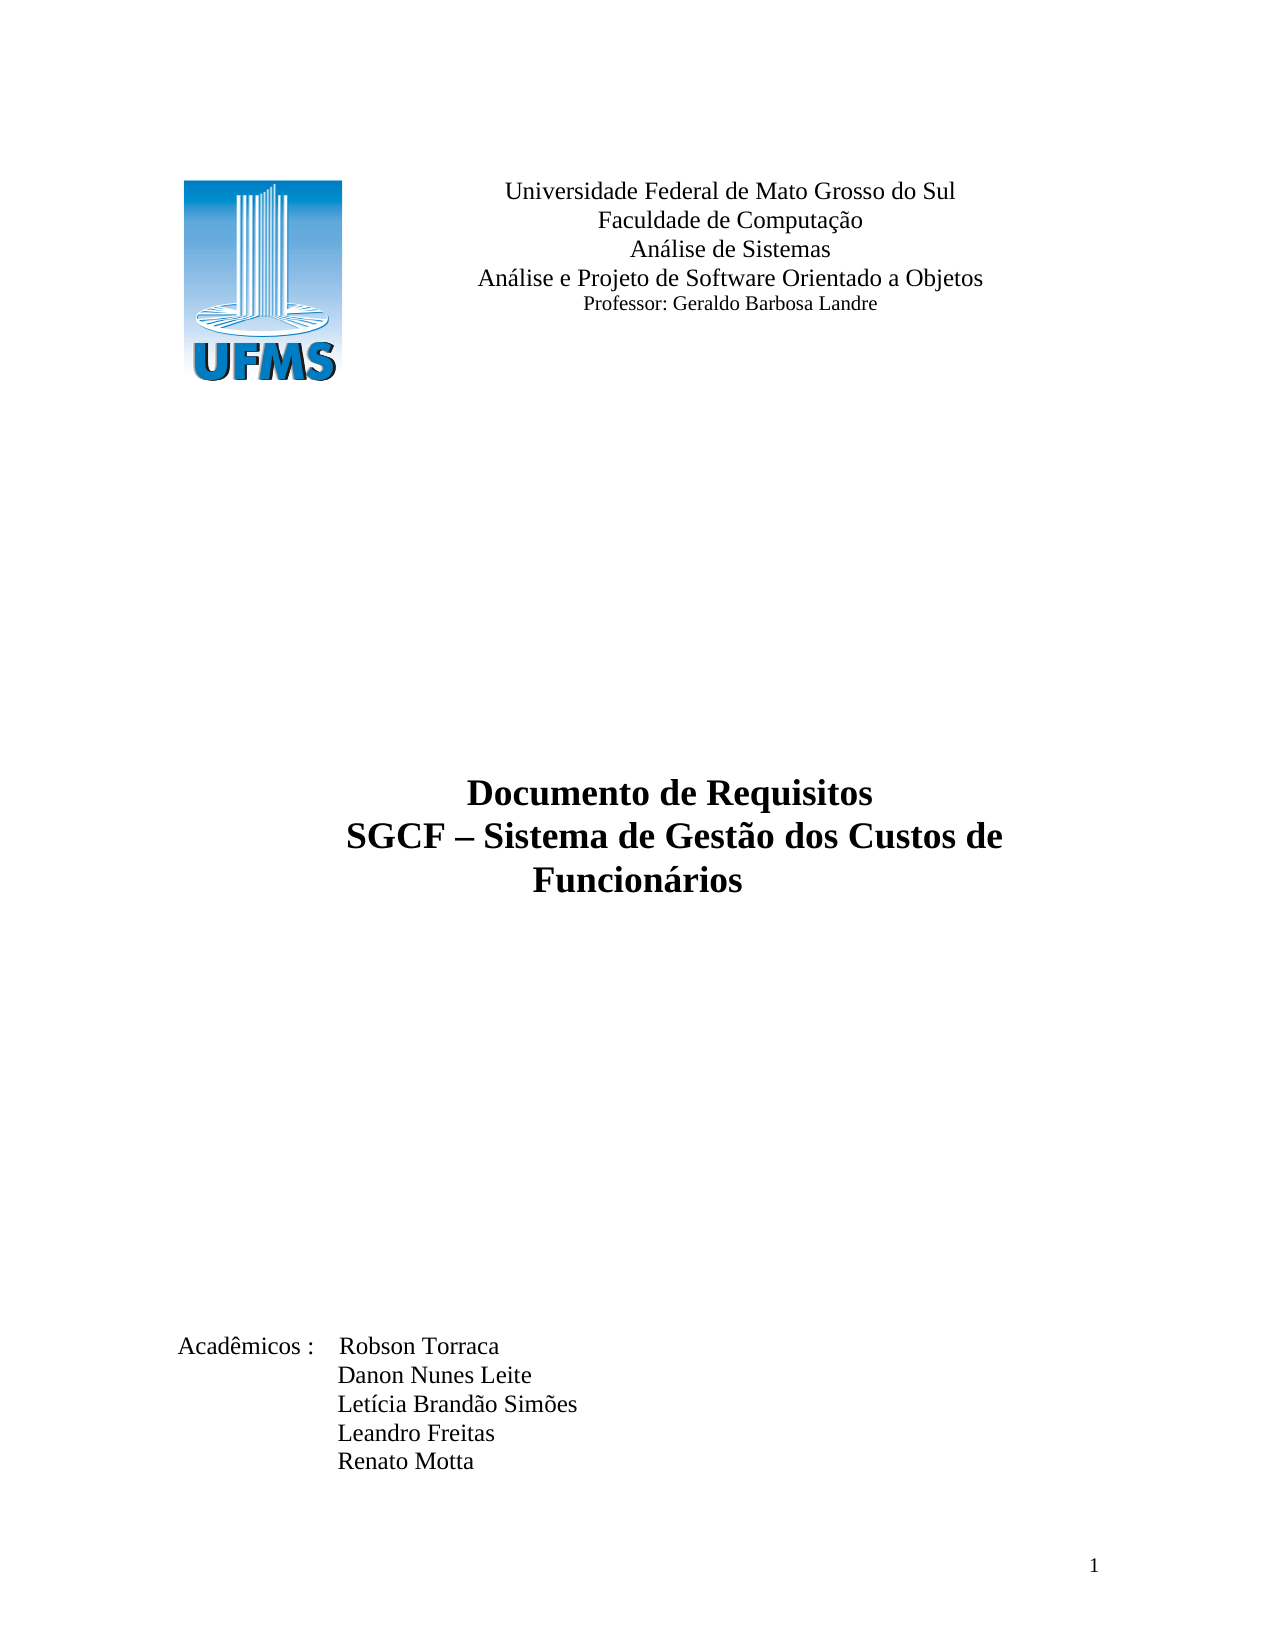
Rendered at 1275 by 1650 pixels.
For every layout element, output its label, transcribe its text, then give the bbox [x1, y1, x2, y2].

text SGCF – Sistema de Gestão dos Custos de Funcionários [177, 814, 1098, 900]
text Análise de Sistemas [344, 234, 1098, 263]
text Renato Motta [177, 1446, 1098, 1475]
text Universidade Federal de Mato Grosso do Sul [177, 176, 1098, 205]
text Letícia Brandão Simões [177, 1389, 1098, 1418]
picture [183, 180, 343, 389]
text Professor: Geraldo Barbosa Landre [344, 291, 1098, 315]
text Acadêmicos : Robson Torraca [177, 1331, 1098, 1360]
text Análise e Projeto de Software Orientado a Objetos [344, 263, 1098, 291]
text Documento de Requisitos [177, 771, 1098, 814]
text Danon Nunes Leite [177, 1360, 1098, 1389]
text Faculdade de Computação [344, 205, 1098, 234]
text Leandro Freitas [177, 1418, 1098, 1446]
